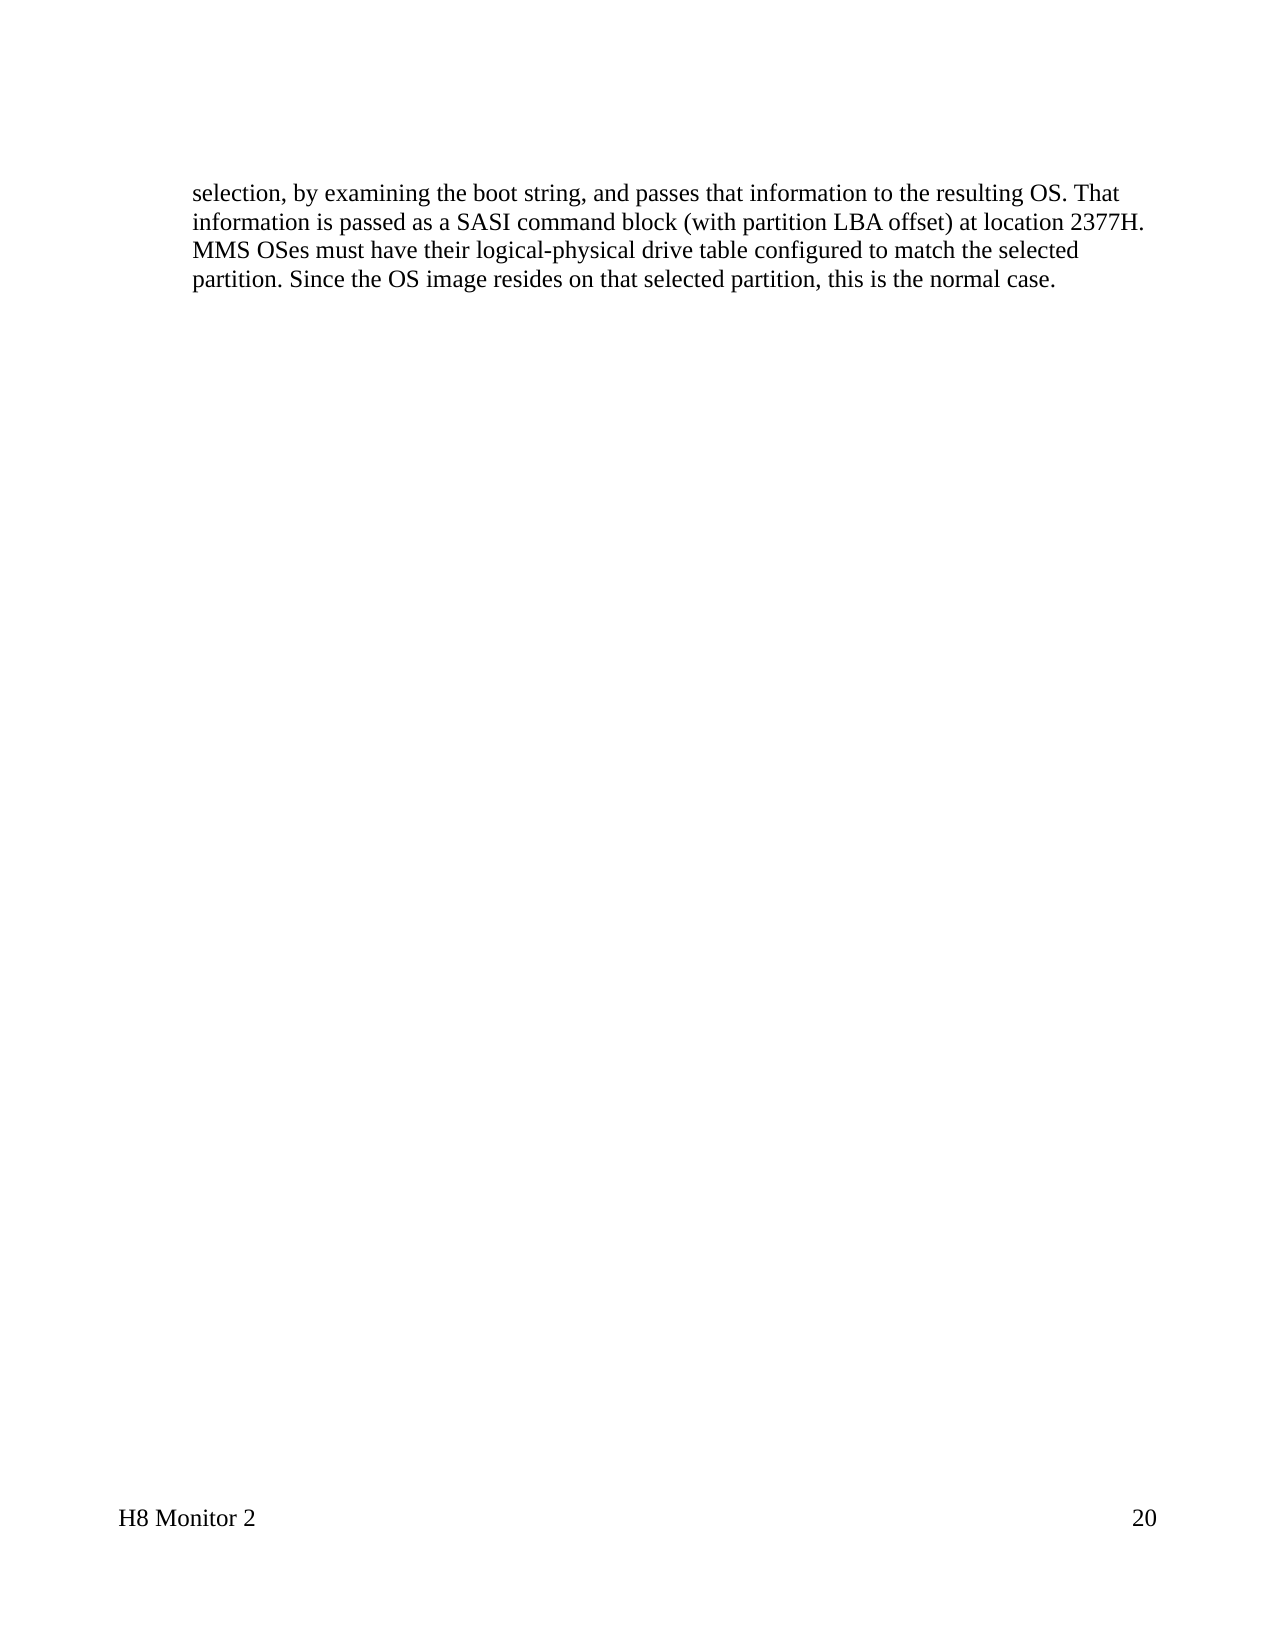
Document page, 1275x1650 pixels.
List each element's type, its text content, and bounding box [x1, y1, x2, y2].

text selection, by examining the boot string, and passes that information to the resulting OS. That information is passed as a SASI command block (with partition LBA offset) at location 2377H. MMS OSes must have their logical-physical drive table configured to match the selected partition. Since the OS image resides on that selected partition, this is the normal case. [192, 178, 1157, 293]
